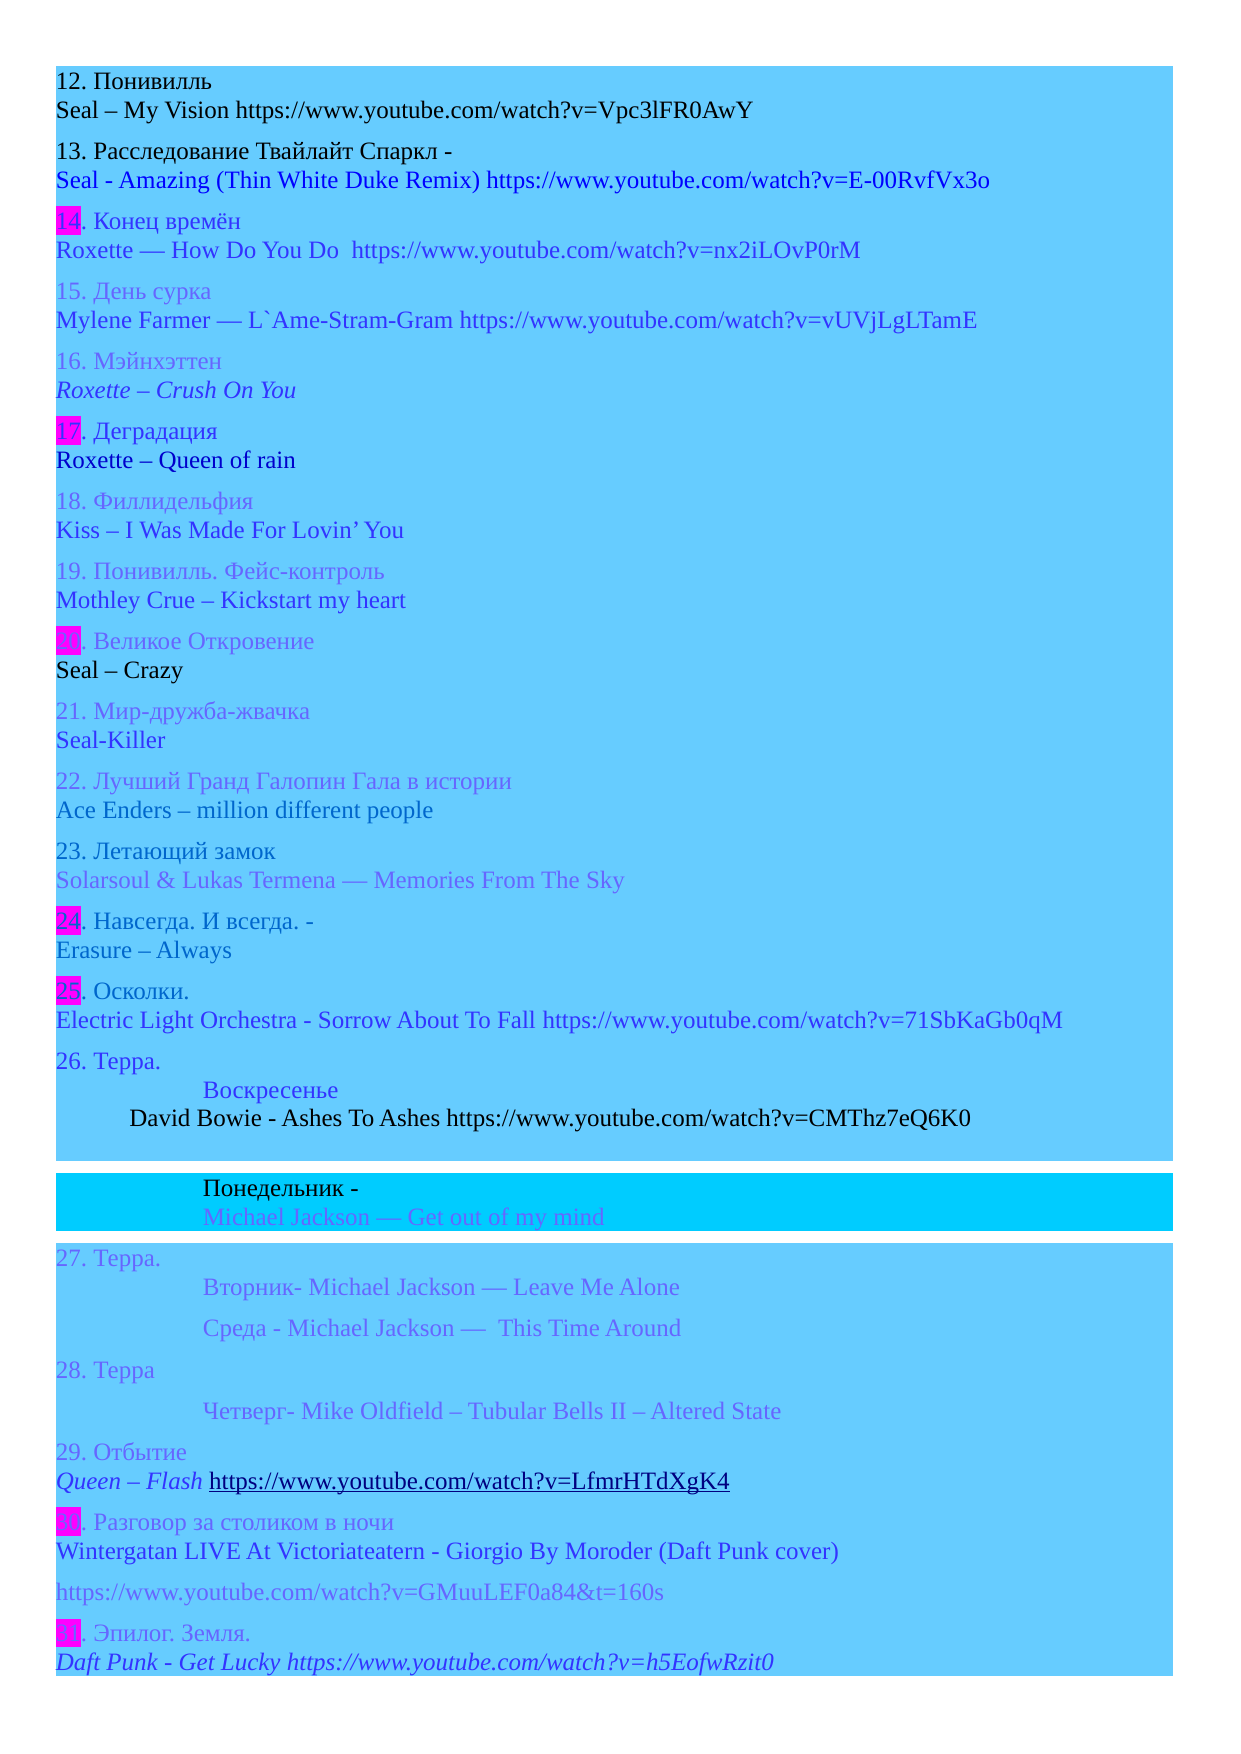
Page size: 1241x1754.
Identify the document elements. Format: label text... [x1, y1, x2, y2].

text 30. Разговор за столиком в ночи Wintergatan LIVE At Victoriateatern - Giorgio By Moroder (Daft Punk cover) [56, 1507, 1173, 1565]
text 29. Отбытие Queen – Flash https://www.youtube.com/watch?v=LfmrHTdXgK4 [56, 1437, 1173, 1495]
text 28. Терра [56, 1355, 1173, 1383]
text 17. Деградация Roxette – Queen of rain [56, 416, 1173, 473]
text 19. Понивилль. Фейс-контроль Mothley Crue – Kickstart my heart [56, 556, 1173, 613]
text 16. Мэйнхэттен Roxette – Crush On You [56, 346, 1173, 403]
text 14. Конец времён Roxette — How Do You Do https://www.youtube.com/watch?v=nx2iLOvP0rM [56, 206, 1173, 263]
text 27. Терра. Вторник- Michael Jackson — Leave Me Alone [56, 1243, 1173, 1301]
text Среда - Michael Jackson — This Time Around [56, 1313, 1173, 1342]
text 15. День сурка Mylene Farmer — L`Ame-Stram-Gram https://www.youtube.com/watch?v=vUVjLgLTamE [56, 276, 1173, 333]
text Понедельник - Michael Jackson — Get out of my mind [56, 1173, 1173, 1231]
text 31. Эпилог. Земля. Daft Punk - Get Lucky https://www.youtube.com/watch?v=h5EofwRzit0 [56, 1618, 1173, 1676]
text 24. Навсегда. И всегда. - Erasure – Always [56, 906, 1173, 963]
text 25. Осколки. Electric Light Orchestra - Sorrow About To Fall https://www.youtube.com/watch?v=71SbKaGb0qM [56, 976, 1173, 1033]
text 26. Терра. Воскресенье David Bowie - Ashes To Ashes https://www.youtube.com/watch?v=CMThz7eQ6K0 [56, 1046, 1173, 1161]
text 23. Летающий замок Solarsoul & Lukas Termena — Memories From The Sky [56, 836, 1173, 893]
text 13. Расследование Твайлайт Спаркл - Seal - Amazing (Thin White Duke Remix) https://www.youtube.com/watch?v=E-00RvfVx3o [56, 136, 1173, 193]
text 20. Великое Откровение Seal – Crazy [56, 626, 1173, 683]
text 21. Мир-дружба-жвачка Seal-Killer [56, 696, 1173, 753]
text https://www.youtube.com/watch?v=GMuuLEF0a84&t=160s [56, 1577, 1173, 1606]
text 12. Понивилль Seal – My Vision https://www.youtube.com/watch?v=Vpc3lFR0AwY [56, 66, 1173, 123]
text 18. Филлидельфия Kiss – I Was Made For Lovin’ You [56, 486, 1173, 543]
text Четверг- Mike Oldfield – Tubular Bells II – Altered State [56, 1396, 1173, 1425]
text 22. Лучший Гранд Галопин Гала в истории Ace Enders – million different people [56, 766, 1173, 823]
